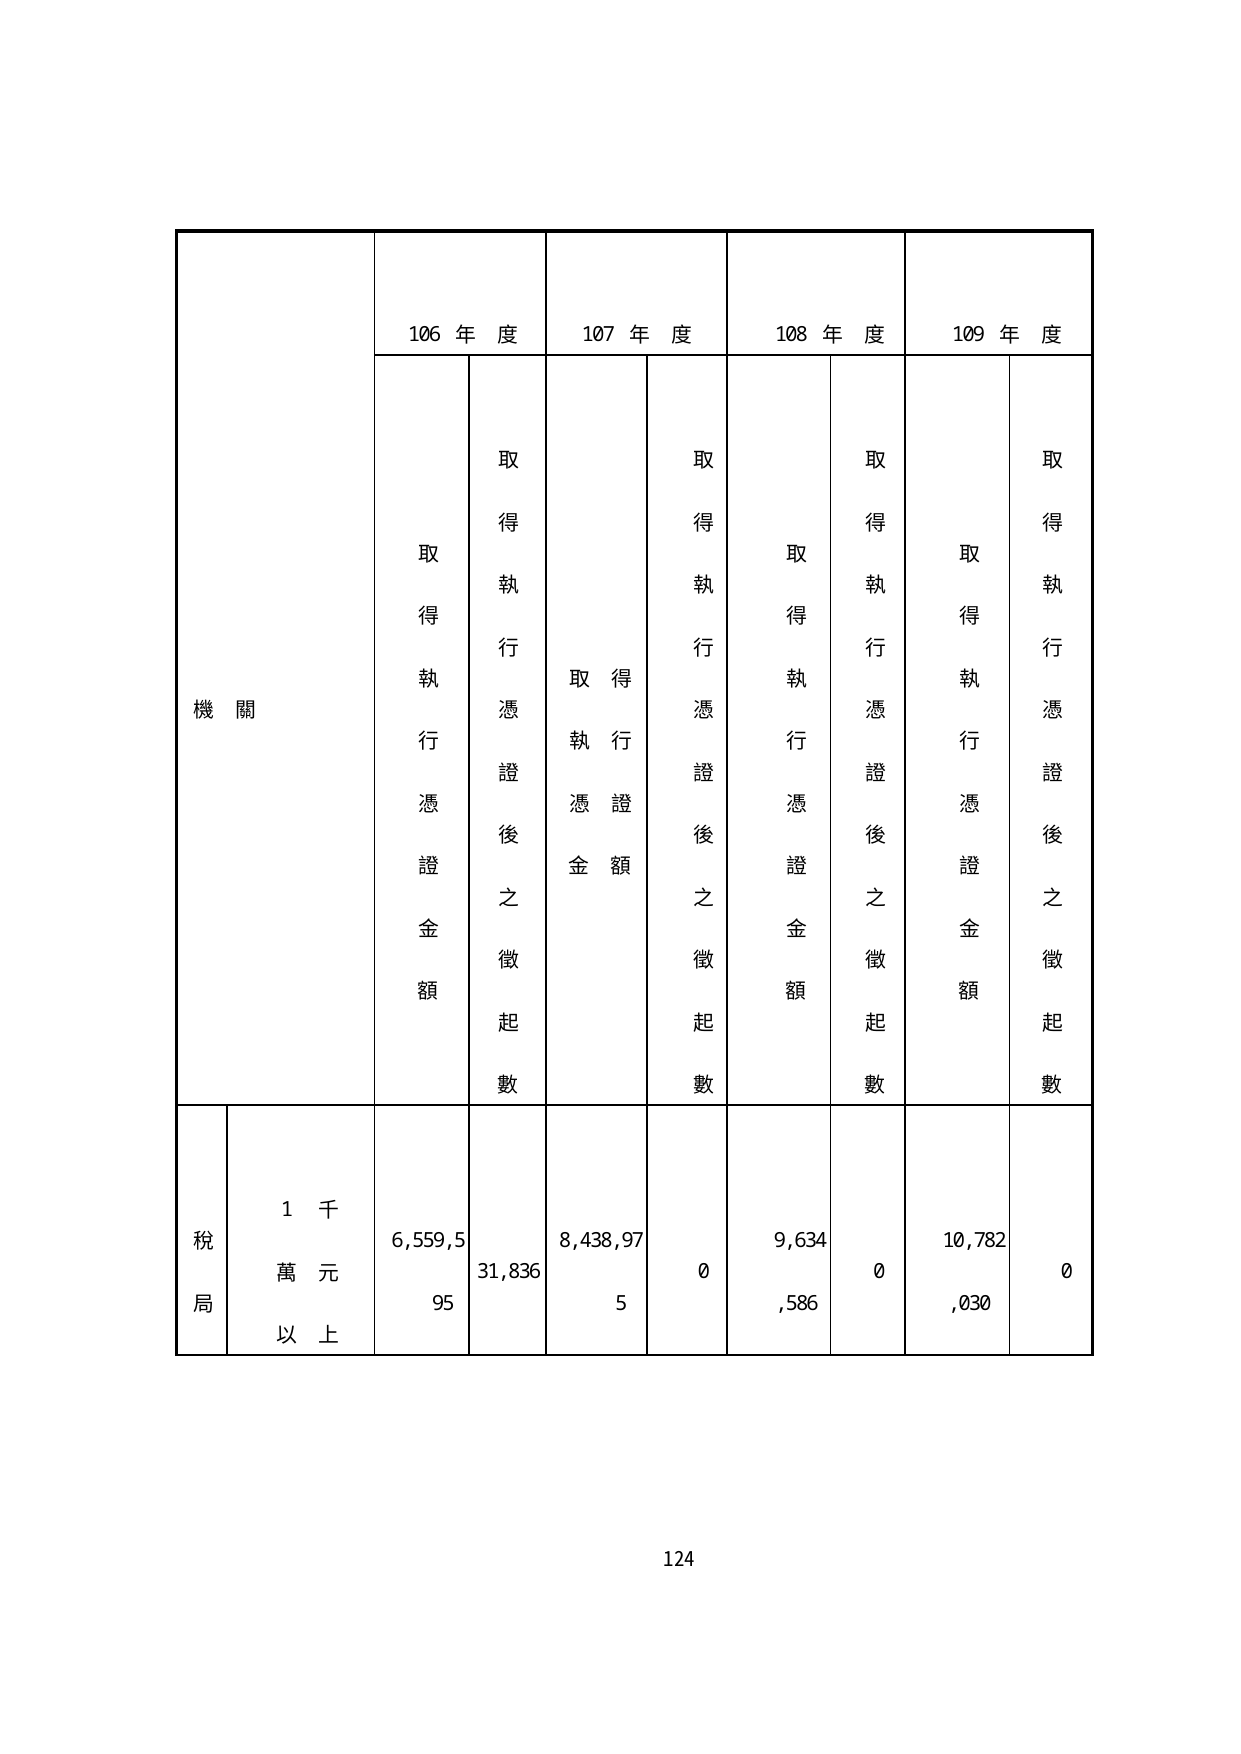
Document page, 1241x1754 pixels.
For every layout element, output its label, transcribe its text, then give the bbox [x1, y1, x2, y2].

table_header 106年度 [375, 233, 545, 354]
table_header 108年度 [728, 233, 904, 354]
table_cell 6,559,595 [375, 1106, 468, 1354]
table_cell 31,836 [470, 1106, 545, 1354]
table_cell 8,438,975 [547, 1106, 646, 1354]
table_header 107年度 [547, 233, 726, 354]
table_cell 稅局 [178, 1106, 226, 1354]
table_cell 取得執行憑證後之徵起數 [1010, 356, 1091, 1104]
table_cell 取得執行憑證後之徵起數 [470, 356, 545, 1104]
table_header 機關 [178, 233, 374, 1104]
table_cell 取得執行憑證金額 [547, 356, 646, 1104]
table_header 109年度 [906, 233, 1091, 354]
table_cell 取得執行憑證後之徵起數 [831, 356, 904, 1104]
table_cell 取得執行 憑證金額 [906, 356, 1009, 1104]
table_cell 10,782,030 [906, 1106, 1009, 1354]
table_cell 1千萬元以上 [228, 1106, 374, 1354]
table_cell 0 [648, 1106, 726, 1354]
table_cell 取得執行憑證後之徵起數 [648, 356, 726, 1104]
table_cell 取得執行憑證金額 [375, 356, 468, 1104]
table_cell 取得執行憑證金額 [728, 356, 830, 1104]
table_cell 0 [1010, 1106, 1091, 1354]
table_cell 9,634,586 [728, 1106, 830, 1354]
table_cell 0 [831, 1106, 904, 1354]
